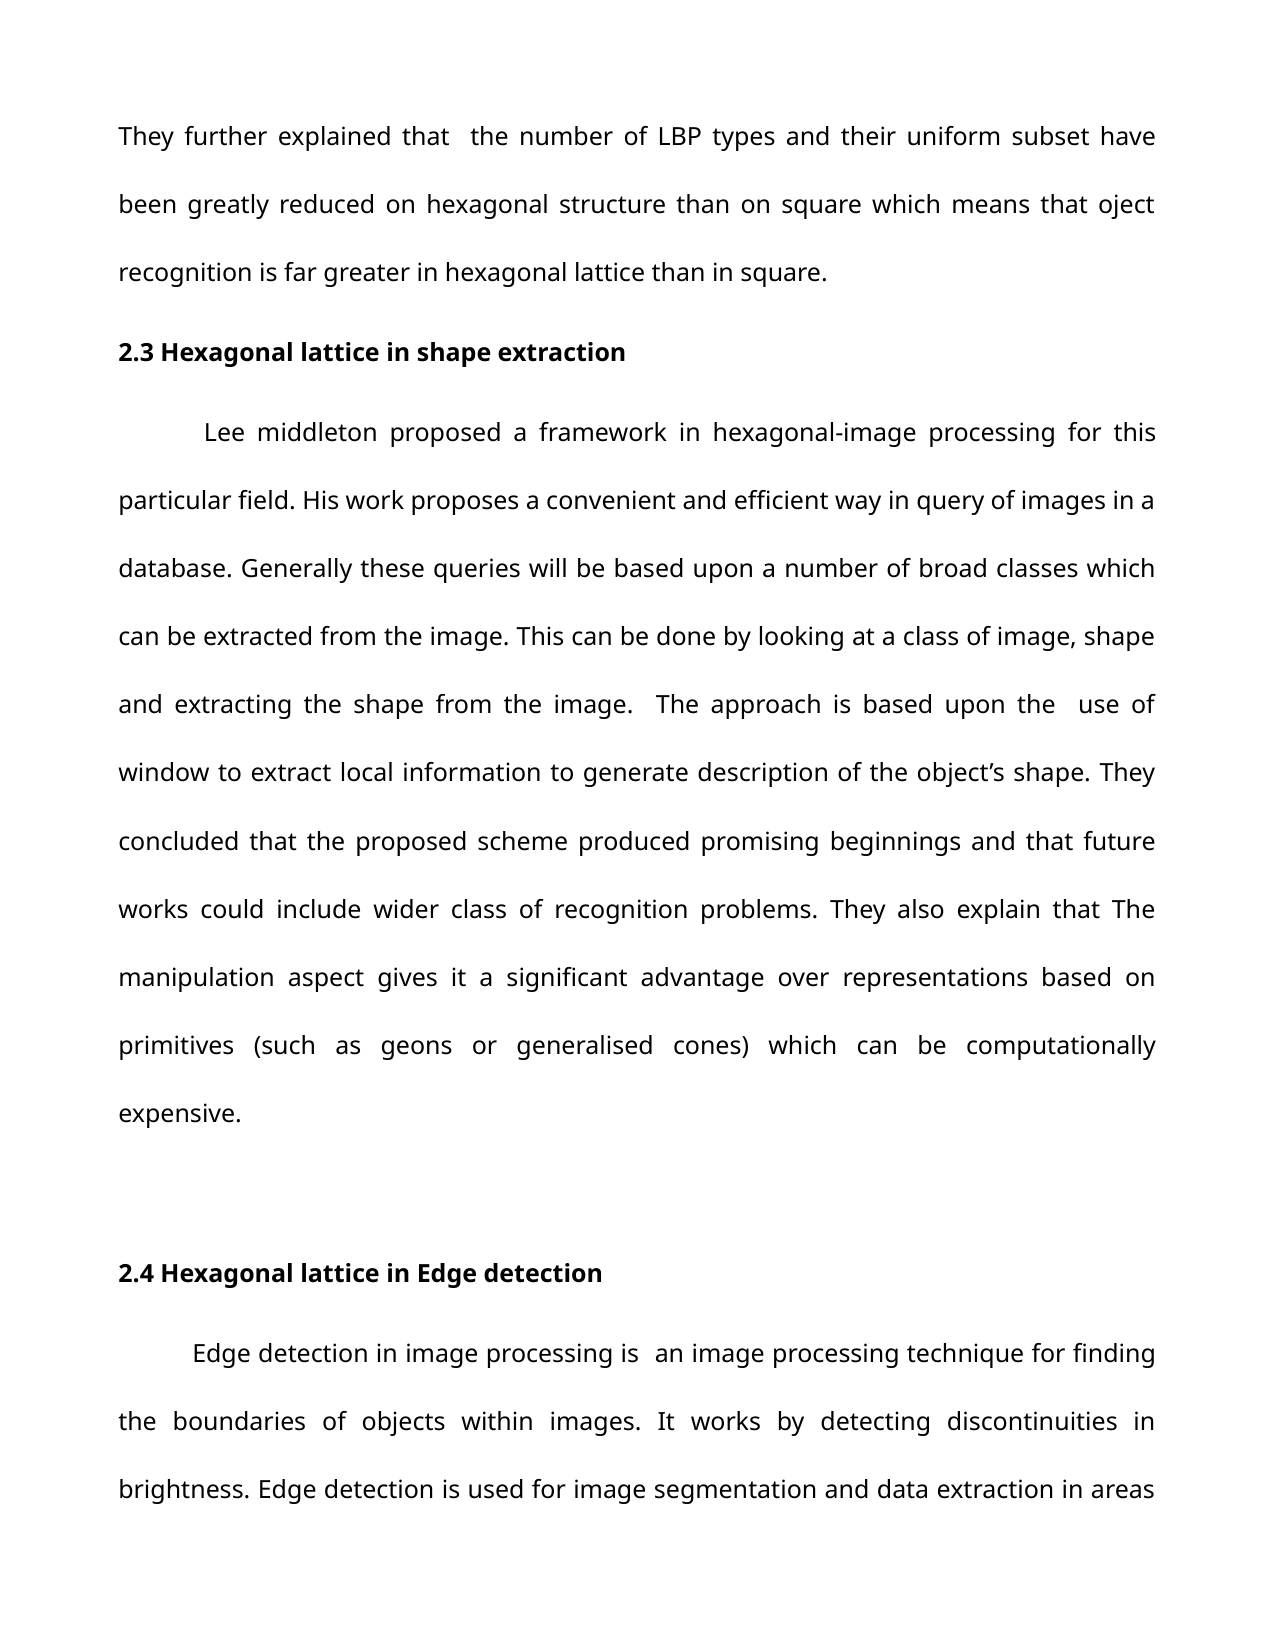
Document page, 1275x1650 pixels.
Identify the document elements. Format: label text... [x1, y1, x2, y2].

text 2.4 Hexagonal lattice in Edge detection [118, 1256, 1157, 1290]
text Lee middleton proposed a framework in hexagonal-image processing for this particular field. His work proposes a convenient and efficient way in query of images in a database. Generally these queries will be based upon a number of broad classes which can be extracted from the image. This can be done by looking at a class of image, shape and extracting the shape from the image. The approach is based upon the use of window to extract local information to generate description of the object’s shape. They concluded that the proposed scheme produced promising beginnings and that future works could include wider class of recognition problems. They also explain that The manipulation aspect gives it a significant advantage over representations based on primitives (such as geons or generalised cones) which can be computationally expensive. [118, 414, 1157, 1130]
text Edge detection in image processing is an image processing technique for finding the boundaries of objects within images. It works by detecting discontinuities in brightness. Edge detection is used for image segmentation and data extraction in areas [118, 1336, 1157, 1506]
text They further explained that the number of LBP types and their uniform subset have been greatly reduced on hexagonal structure than on square which means that oject recognition is far greater in hexagonal lattice than in square. [118, 118, 1157, 288]
text 2.3 Hexagonal lattice in shape extraction [118, 334, 1157, 368]
